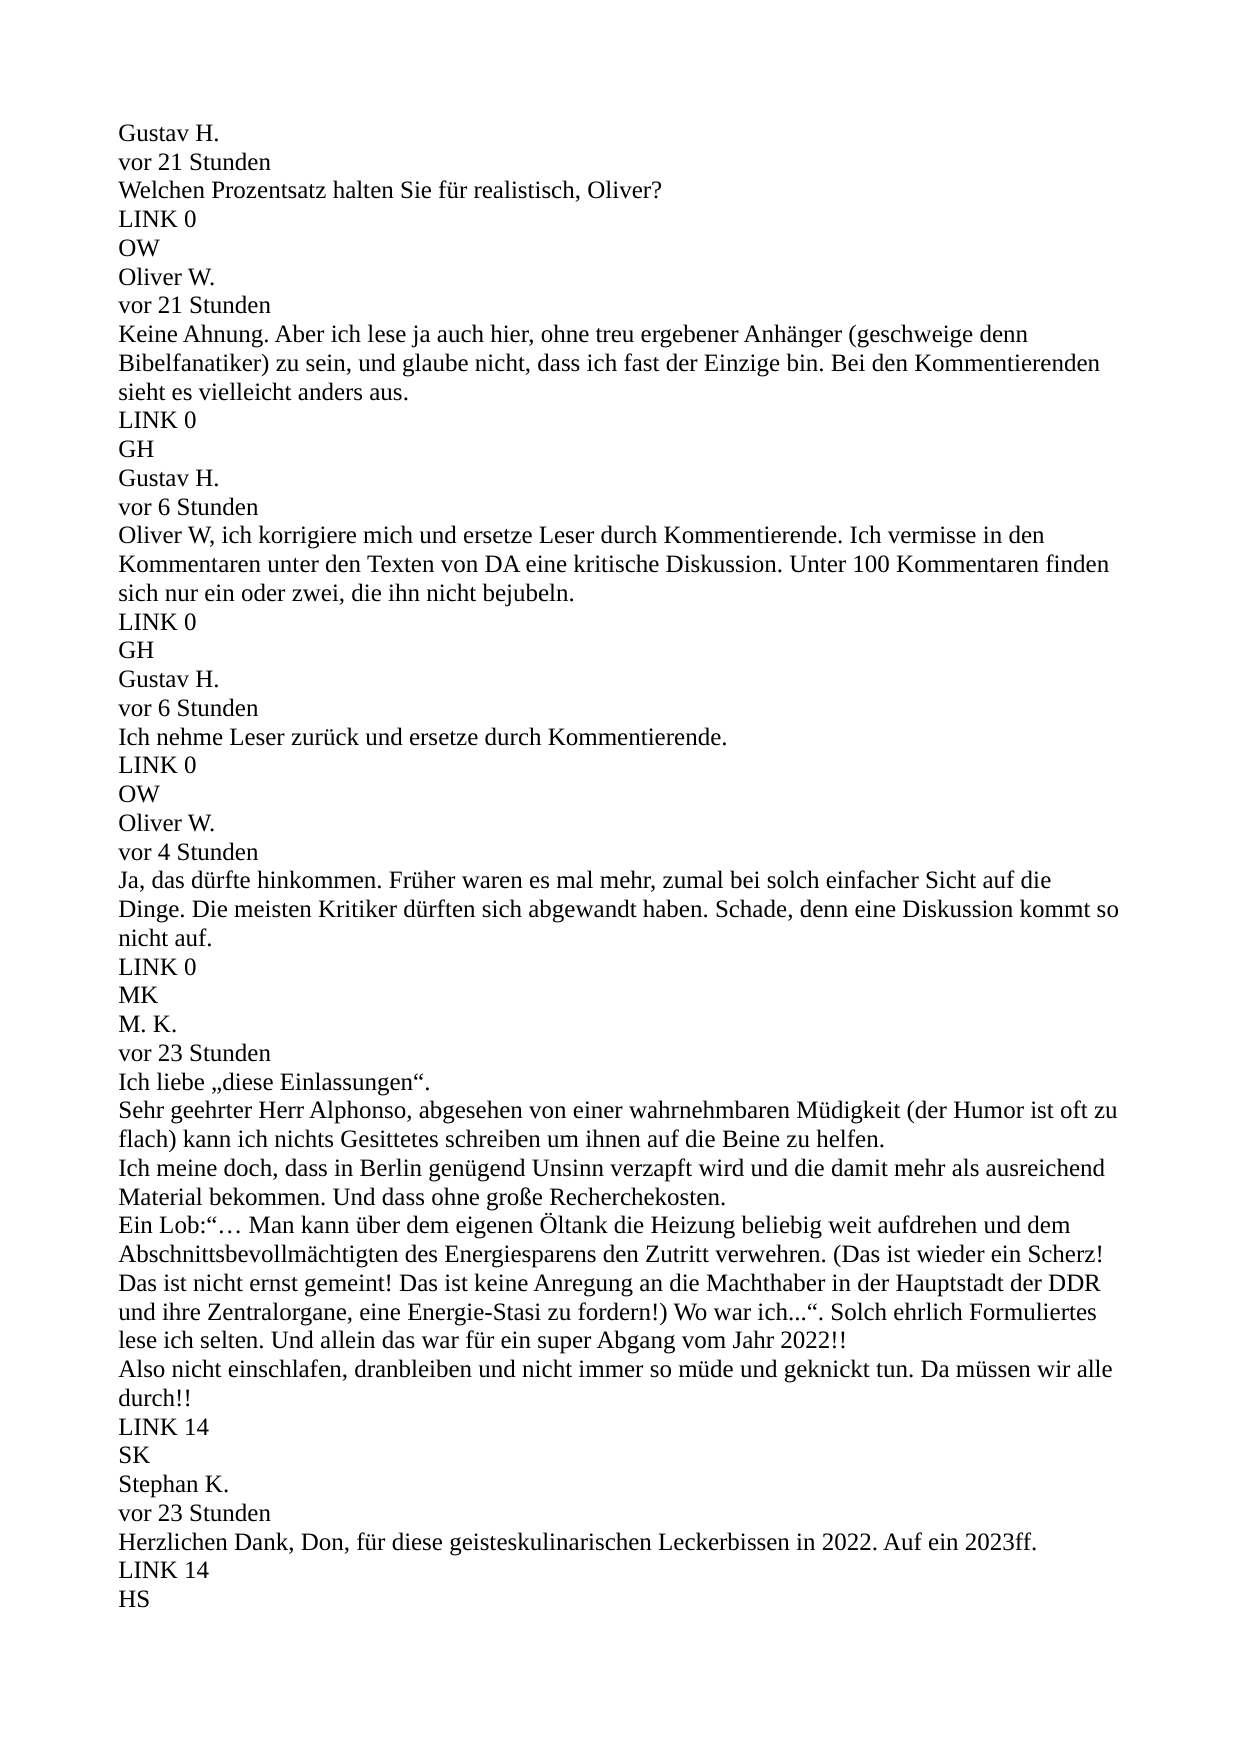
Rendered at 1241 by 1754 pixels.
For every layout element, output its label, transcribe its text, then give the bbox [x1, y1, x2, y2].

text Ja, das dürfte hinkommen. Früher waren es mal mehr, zumal bei solch einfacher Sicht auf die Dinge. Die meisten Kritiker dürften sich abgewandt haben. Schade, denn eine Diskussion kommt so nicht auf. [118, 866, 1122, 952]
text Ich meine doch, dass in Berlin genügend Unsinn verzapft wird und die damit mehr als ausreichend Material bekommen. Und dass ohne große Recherchekosten. [118, 1153, 1122, 1211]
text Also nicht einschlafen, dranbleiben und nicht immer so müde und geknickt tun. Da müssen wir alle durch!! 🙄 [118, 1354, 1122, 1412]
text GH [118, 434, 1122, 463]
text LINK 0 [118, 952, 1122, 981]
text OW [118, 779, 1122, 808]
text Keine Ahnung. Aber ich lese ja auch hier, ohne treu ergebener Anhänger (geschweige denn Bibelfanatiker) zu sein, und glaube nicht, dass ich fast der Einzige bin. Bei den Kommentierenden sieht es vielleicht anders aus. [118, 319, 1122, 406]
text Gustav H. [118, 664, 1122, 693]
text MK [118, 981, 1122, 1009]
text LINK 14 [118, 1412, 1122, 1441]
text Gustav H. [118, 463, 1122, 492]
text LINK 0 [118, 607, 1122, 636]
text vor 6 Stunden [118, 492, 1122, 521]
text LINK 0 [118, 204, 1122, 233]
text Ich nehme Leser zurück und ersetze durch Kommentierende. [118, 722, 1122, 751]
text Oliver W. [118, 808, 1122, 837]
text LINK 0 [118, 406, 1122, 434]
text Herzlichen Dank, Don, für diese geisteskulinarischen Leckerbissen in 2022. Auf ein 2023ff. [118, 1527, 1122, 1556]
text vor 4 Stunden [118, 837, 1122, 866]
text M. K. [118, 1009, 1122, 1038]
text Ein Lob:“… Man kann über dem eigenen Öltank die Heizung beliebig weit aufdrehen und dem Abschnittsbevollmächtigten des Energiesparens den Zutritt verwehren. (Das ist wieder ein Scherz! Das ist nicht ernst gemeint! Das ist keine Anregung an die Machthaber in der Hauptstadt der DDR und ihre Zentralorgane, eine Energie-Stasi zu fordern!) Wo war ich...“. Solch ehrlich Formuliertes lese ich selten. Und allein das war für ein super Abgang vom Jahr 2022!! [118, 1211, 1122, 1354]
text Sehr geehrter Herr Alphonso, abgesehen von einer wahrnehmbaren Müdigkeit (der Humor ist oft zu flach) kann ich nichts Gesittetes schreiben um ihnen auf die Beine zu helfen. [118, 1096, 1122, 1153]
text Welchen Prozentsatz halten Sie für realistisch, Oliver? [118, 176, 1122, 204]
text GH [118, 636, 1122, 664]
text vor 21 Stunden [118, 291, 1122, 319]
text Stephan K. [118, 1469, 1122, 1498]
text Oliver W. [118, 262, 1122, 291]
text vor 23 Stunden [118, 1498, 1122, 1527]
text Oliver W, ich korrigiere mich und ersetze Leser durch Kommentierende. Ich vermisse in den Kommentaren unter den Texten von DA eine kritische Diskussion. Unter 100 Kommentaren finden sich nur ein oder zwei, die ihn nicht bejubeln. [118, 521, 1122, 607]
text LINK 14 [118, 1556, 1122, 1584]
text Gustav H. [118, 118, 1122, 147]
text OW [118, 233, 1122, 262]
text HS [118, 1584, 1122, 1613]
text LINK 0 [118, 751, 1122, 779]
text vor 6 Stunden [118, 693, 1122, 722]
text Ich liebe „diese Einlassungen“. [118, 1067, 1122, 1096]
text vor 23 Stunden [118, 1038, 1122, 1067]
text SK [118, 1441, 1122, 1469]
text vor 21 Stunden [118, 147, 1122, 176]
